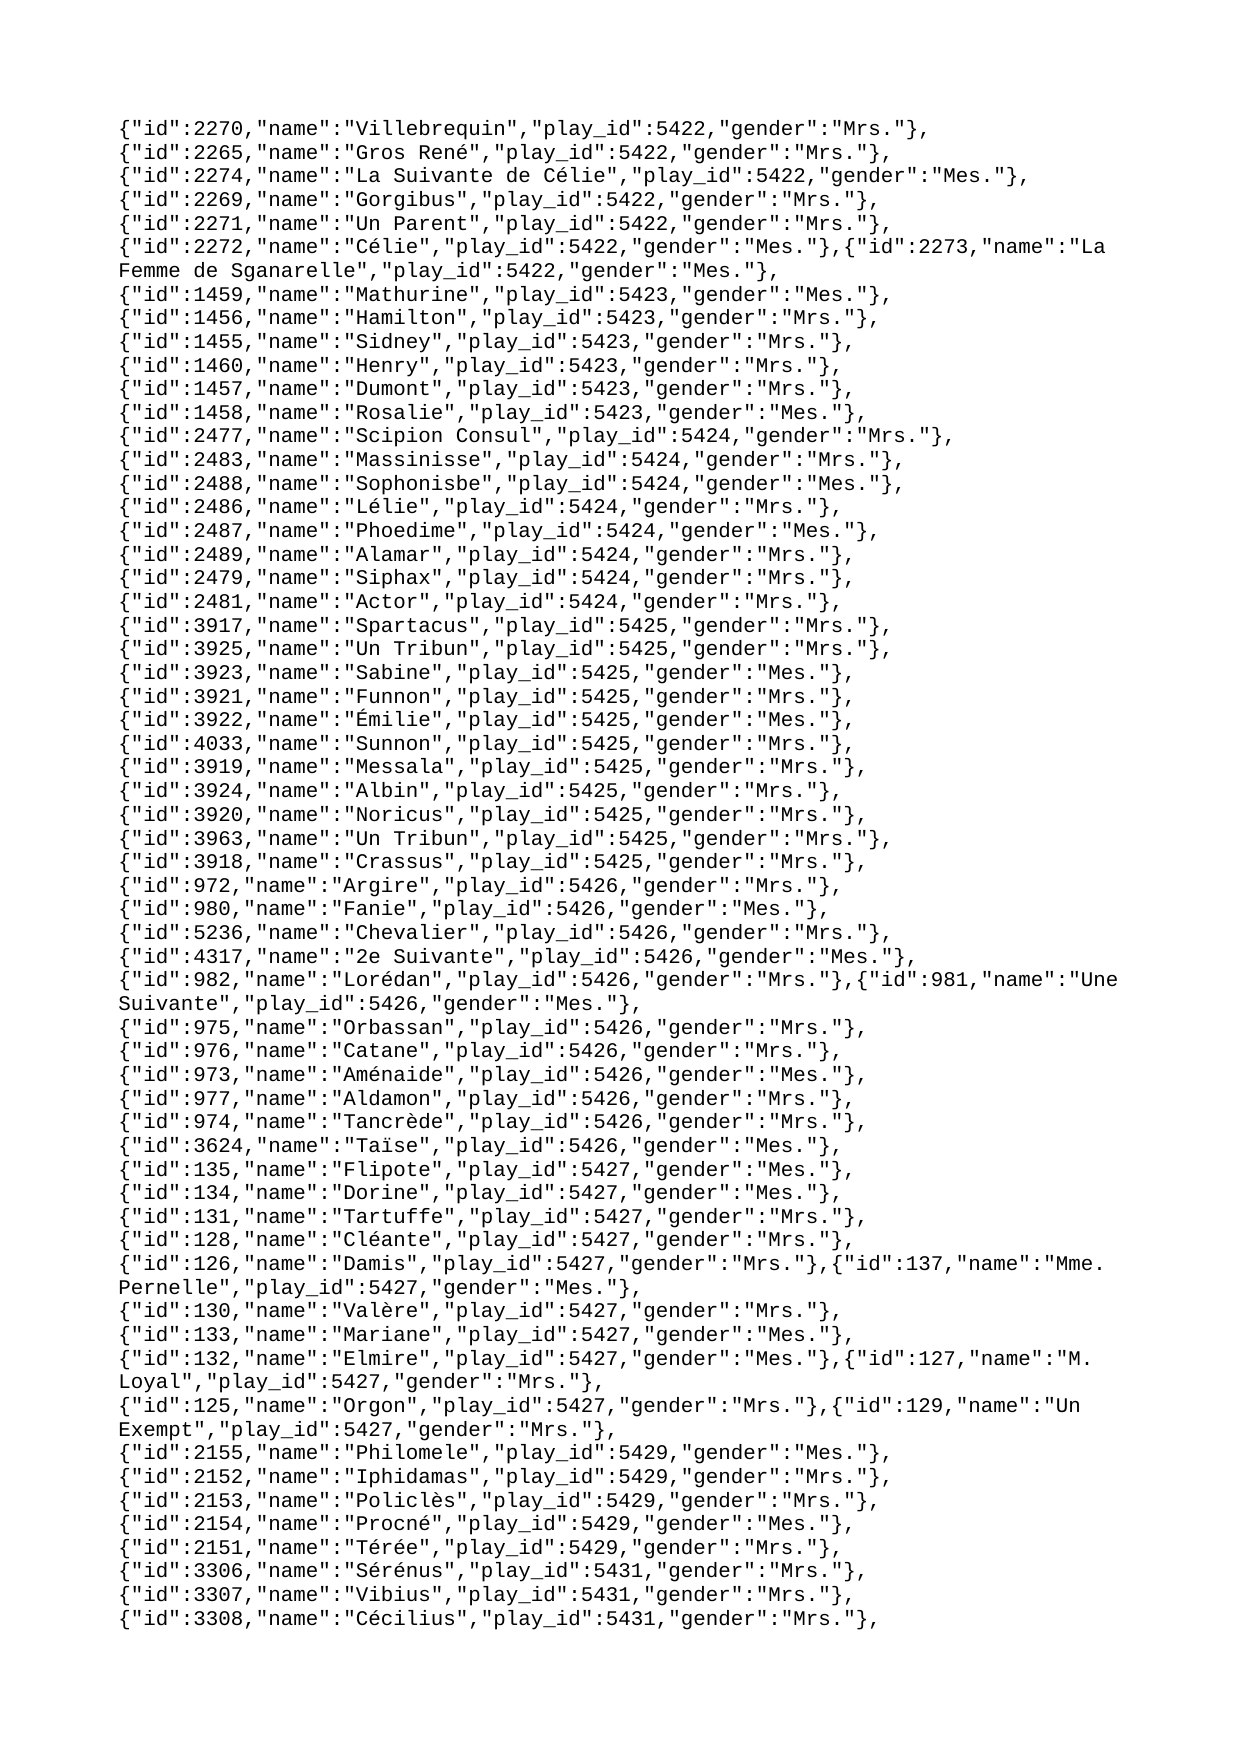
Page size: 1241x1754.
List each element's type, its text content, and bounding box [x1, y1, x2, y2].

text {"id":2270,"name":"Villebrequin","play_id":5422,"gender":"Mrs."},{"id":2265,"name":"Gros René","play_id":5422,"gender":"Mrs."},{"id":2274,"name":"La Suivante de Célie","play_id":5422,"gender":"Mes."},{"id":2269,"name":"Gorgibus","play_id":5422,"gender":"Mrs."},{"id":2271,"name":"Un Parent","play_id":5422,"gender":"Mrs."},{"id":2272,"name":"Célie","play_id":5422,"gender":"Mes."},{"id":2273,"name":"La Femme de Sganarelle","play_id":5422,"gender":"Mes."},{"id":1459,"name":"Mathurine","play_id":5423,"gender":"Mes."},{"id":1456,"name":"Hamilton","play_id":5423,"gender":"Mrs."},{"id":1455,"name":"Sidney","play_id":5423,"gender":"Mrs."},{"id":1460,"name":"Henry","play_id":5423,"gender":"Mrs."},{"id":1457,"name":"Dumont","play_id":5423,"gender":"Mrs."},{"id":1458,"name":"Rosalie","play_id":5423,"gender":"Mes."},{"id":2477,"name":"Scipion Consul","play_id":5424,"gender":"Mrs."},{"id":2483,"name":"Massinisse","play_id":5424,"gender":"Mrs."},{"id":2488,"name":"Sophonisbe","play_id":5424,"gender":"Mes."},{"id":2486,"name":"Lélie","play_id":5424,"gender":"Mrs."},{"id":2487,"name":"Phoedime","play_id":5424,"gender":"Mes."},{"id":2489,"name":"Alamar","play_id":5424,"gender":"Mrs."},{"id":2479,"name":"Siphax","play_id":5424,"gender":"Mrs."},{"id":2481,"name":"Actor","play_id":5424,"gender":"Mrs."},{"id":3917,"name":"Spartacus","play_id":5425,"gender":"Mrs."},{"id":3925,"name":"Un Tribun","play_id":5425,"gender":"Mrs."},{"id":3923,"name":"Sabine","play_id":5425,"gender":"Mes."},{"id":3921,"name":"Funnon","play_id":5425,"gender":"Mrs."},{"id":3922,"name":"Émilie","play_id":5425,"gender":"Mes."},{"id":4033,"name":"Sunnon","play_id":5425,"gender":"Mrs."},{"id":3919,"name":"Messala","play_id":5425,"gender":"Mrs."},{"id":3924,"name":"Albin","play_id":5425,"gender":"Mrs."},{"id":3920,"name":"Noricus","play_id":5425,"gender":"Mrs."},{"id":3963,"name":"Un Tribun","play_id":5425,"gender":"Mrs."},{"id":3918,"name":"Crassus","play_id":5425,"gender":"Mrs."},{"id":972,"name":"Argire","play_id":5426,"gender":"Mrs."},{"id":980,"name":"Fanie","play_id":5426,"gender":"Mes."},{"id":5236,"name":"Chevalier","play_id":5426,"gender":"Mrs."},{"id":4317,"name":"2e Suivante","play_id":5426,"gender":"Mes."},{"id":982,"name":"Lorédan","play_id":5426,"gender":"Mrs."},{"id":981,"name":"Une Suivante","play_id":5426,"gender":"Mes."},{"id":975,"name":"Orbassan","play_id":5426,"gender":"Mrs."},{"id":976,"name":"Catane","play_id":5426,"gender":"Mrs."},{"id":973,"name":"Aménaide","play_id":5426,"gender":"Mes."},{"id":977,"name":"Aldamon","play_id":5426,"gender":"Mrs."},{"id":974,"name":"Tancrède","play_id":5426,"gender":"Mrs."},{"id":3624,"name":"Taïse","play_id":5426,"gender":"Mes."},{"id":135,"name":"Flipote","play_id":5427,"gender":"Mes."},{"id":134,"name":"Dorine","play_id":5427,"gender":"Mes."},{"id":131,"name":"Tartuffe","play_id":5427,"gender":"Mrs."},{"id":128,"name":"Cléante","play_id":5427,"gender":"Mrs."},{"id":126,"name":"Damis","play_id":5427,"gender":"Mrs."},{"id":137,"name":"Mme. Pernelle","play_id":5427,"gender":"Mes."},{"id":130,"name":"Valère","play_id":5427,"gender":"Mrs."},{"id":133,"name":"Mariane","play_id":5427,"gender":"Mes."},{"id":132,"name":"Elmire","play_id":5427,"gender":"Mes."},{"id":127,"name":"M. Loyal","play_id":5427,"gender":"Mrs."},{"id":125,"name":"Orgon","play_id":5427,"gender":"Mrs."},{"id":129,"name":"Un Exempt","play_id":5427,"gender":"Mrs."},{"id":2155,"name":"Philomele","play_id":5429,"gender":"Mes."},{"id":2152,"name":"Iphidamas","play_id":5429,"gender":"Mrs."},{"id":2153,"name":"Policlès","play_id":5429,"gender":"Mrs."},{"id":2154,"name":"Procné","play_id":5429,"gender":"Mes."},{"id":2151,"name":"Térée","play_id":5429,"gender":"Mrs."},{"id":3306,"name":"Sérénus","play_id":5431,"gender":"Mrs."},{"id":3307,"name":"Vibius","play_id":5431,"gender":"Mrs."},{"id":3308,"name":"Cécilius","play_id":5431,"gender":"Mrs."}, [118, 118, 1122, 1631]
